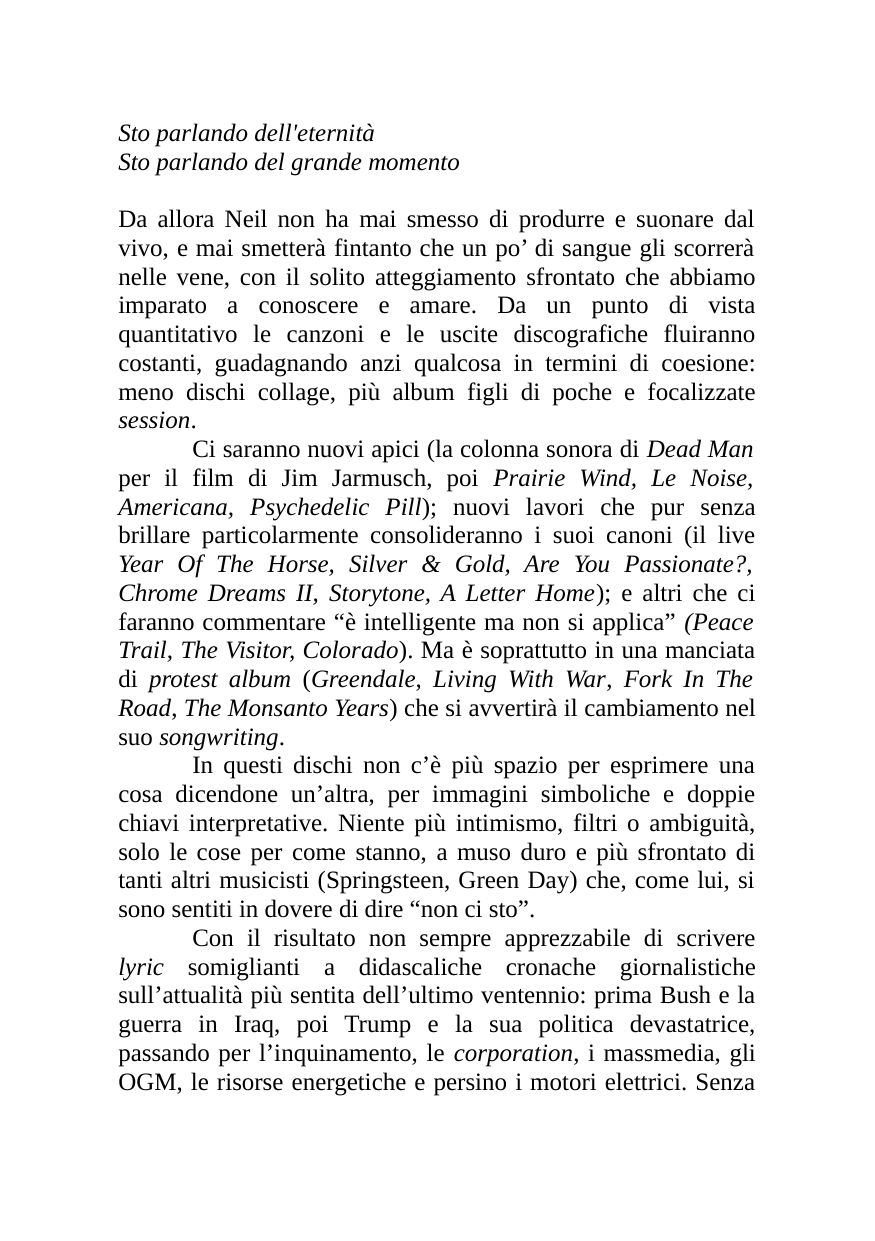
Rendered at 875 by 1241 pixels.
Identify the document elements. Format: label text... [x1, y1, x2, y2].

text In questi dischi non c’è più spazio per esprimere una cosa dicendone un’altra, per immagini simboliche e doppie chiavi interpretative. Niente più intimismo, filtri o ambiguità, solo le cose per come stanno, a muso duro e più sfrontato di tanti altri musicisti (Springsteen, Green Day) che, come lui, si sono sentiti in dovere di dire “non ci sto”. [118, 751, 756, 923]
text Da allora Neil non ha mai smesso di produrre e suonare dal vivo, e mai smetterà fintanto che un po’ di sangue gli scorrerà nelle vene, con il solito atteggiamento sfrontato che abbiamo imparato a conoscere e amare. Da un punto di vista quantitativo le canzoni e le uscite discografiche fluiranno costanti, guadagnando anzi qualcosa in termini di coesione: meno dischi collage, più album figli di poche e focalizzate session. [118, 204, 756, 434]
text Con il risultato non sempre apprezzabile di scrivere lyric somiglianti a didascaliche cronache giornalistiche sull’attualità più sentita dell’ultimo ventennio: prima Bush e la guerra in Iraq, poi Trump e la sua politica devastatrice, passando per l’inquinamento, le corporation, i massmedia, gli OGM, le risorse energetiche e persino i motori elettrici. Senza [118, 923, 756, 1096]
text Sto parlando dell'eternità [118, 118, 756, 147]
text Ci saranno nuovi apici (la colonna sonora di Dead Man per il film di Jim Jarmusch, poi Prairie Wind, Le Noise, Americana, Psychedelic Pill); nuovi lavori che pur senza brillare particolarmente consolideranno i suoi canoni (il live Year Of The Horse, Silver & Gold, Are You Passionate?, Chrome Dreams II, Storytone, A Letter Home); e altri che ci faranno commentare “è intelligente ma non si applica” (Peace Trail, The Visitor, Colorado). Ma è soprattutto in una manciata di protest album (Greendale, Living With War, Fork In The Road, The Monsanto Years) che si avvertirà il cambiamento nel suo songwriting. [118, 434, 756, 751]
text Sto parlando del grande momento [118, 147, 756, 176]
